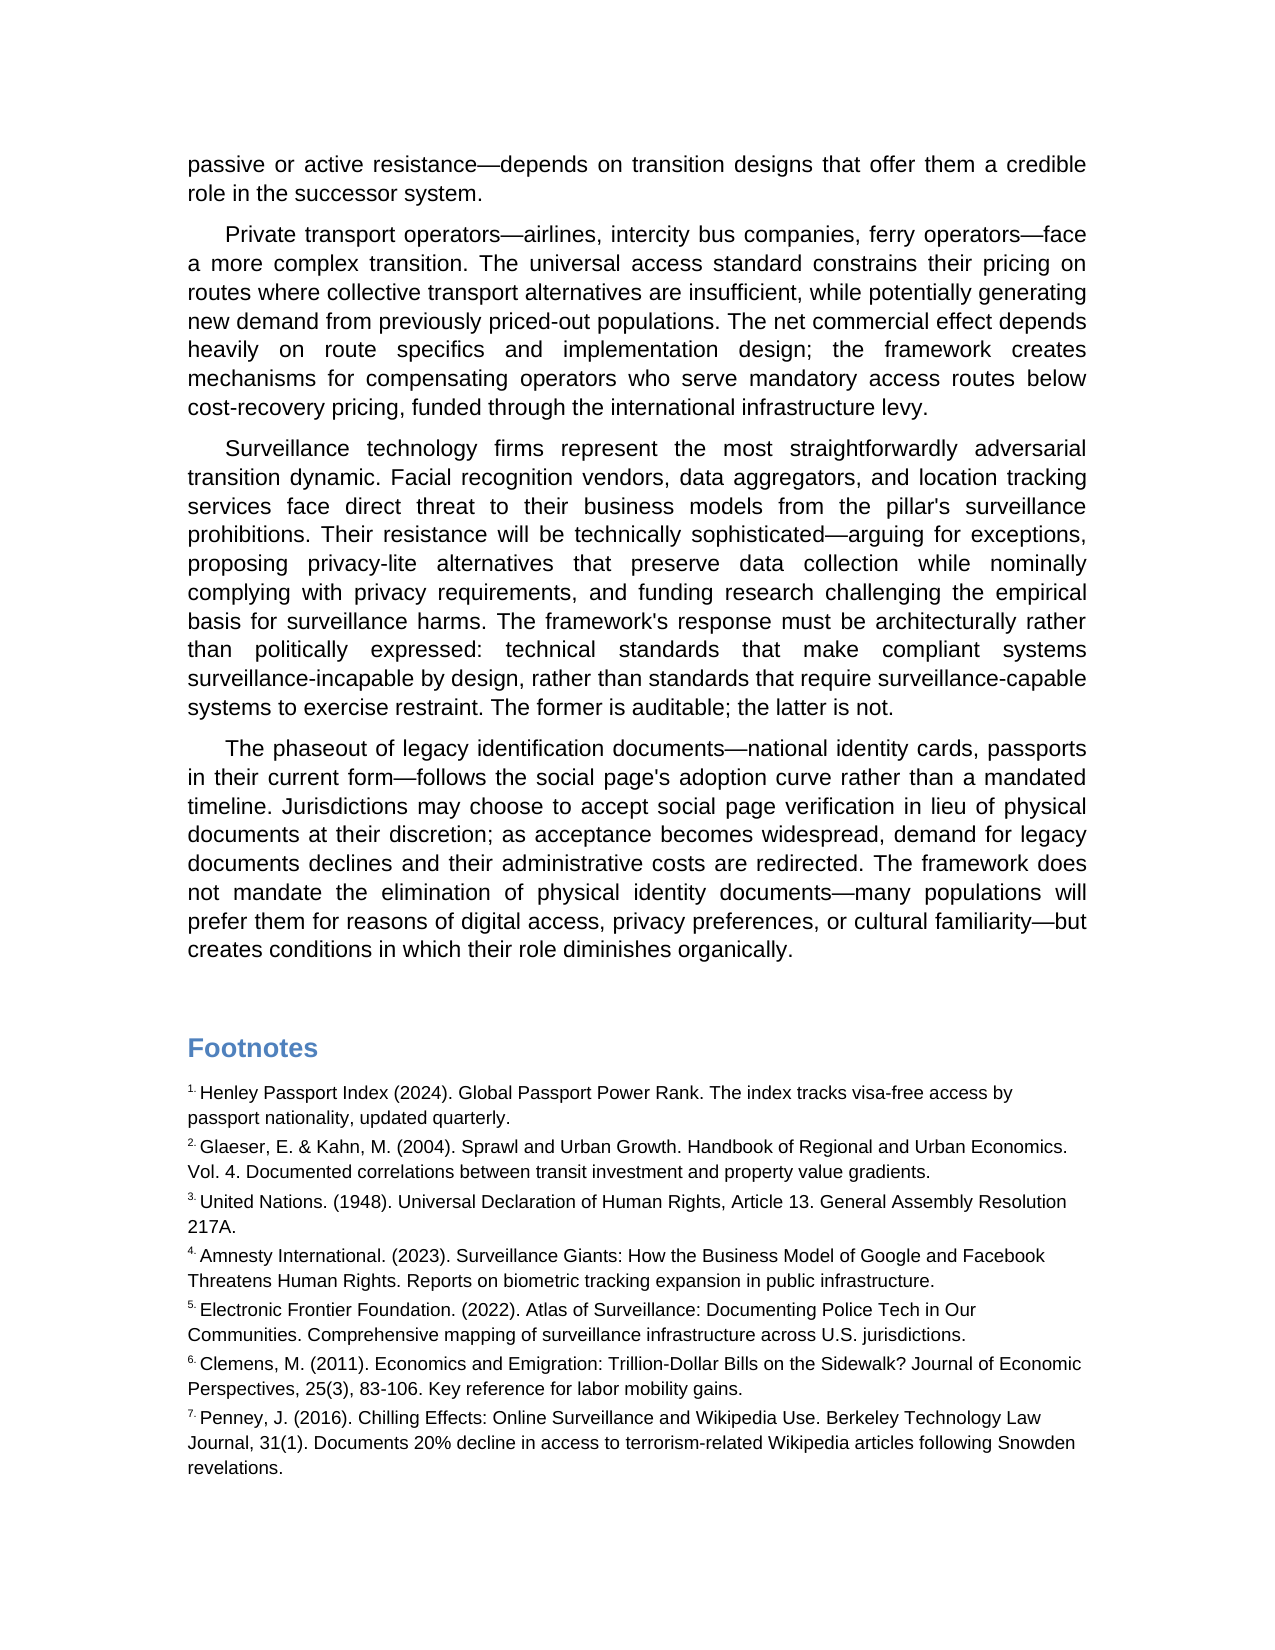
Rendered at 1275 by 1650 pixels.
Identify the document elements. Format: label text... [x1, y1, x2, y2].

text 2. Glaeser, E. & Kahn, M. (2004). Sprawl and Urban Growth. Handbook of Regional and Urban Economics. Vol. 4. Documented correlations between transit investment and property value gradients. [187, 1134, 1087, 1184]
text passive or active resistance—depends on transition designs that offer them a credible role in the successor system. [187, 150, 1087, 207]
text 4. Amnesty International. (2023). Surveillance Giants: How the Business Model of Google and Facebook Threatens Human Rights. Reports on biometric tracking expansion in public infrastructure. [187, 1242, 1087, 1292]
text 5. Electronic Frontier Foundation. (2022). Atlas of Surveillance: Documenting Police Tech in Our Communities. Comprehensive mapping of surveillance infrastructure across U.S. jurisdictions. [187, 1296, 1087, 1346]
text 1. Henley Passport Index (2024). Global Passport Power Rank. The index tracks visa-free access by passport nationality, updated quarterly. [187, 1080, 1087, 1130]
text 6. Clemens, M. (2011). Economics and Emigration: Trillion-Dollar Bills on the Sidewalk? Journal of Economic Perspectives, 25(3), 83-106. Key reference for labor mobility gains. [187, 1351, 1087, 1401]
subtitle Footnotes [187, 1032, 1087, 1063]
text Private transport operators—airlines, intercity bus companies, ferry operators—face a more complex transition. The universal access standard constrains their pricing on routes where collective transport alternatives are insufficient, while potentially generating new demand from previously priced-out populations. The net commercial effect depends heavily on route specifics and implementation design; the framework creates mechanisms for compensating operators who serve mandatory access routes below cost-recovery pricing, funded through the international infrastructure levy. [187, 220, 1087, 421]
text 3. United Nations. (1948). Universal Declaration of Human Rights, Article 13. General Assembly Resolution 217A. [187, 1188, 1087, 1238]
text 7. Penney, J. (2016). Chilling Effects: Online Surveillance and Wikipedia Use. Berkeley Technology Law Journal, 31(1). Documents 20% decline in access to terrorism-related Wikipedia articles following Snowden revelations. [187, 1405, 1087, 1480]
text The phaseout of legacy identification documents—national identity cards, passports in their current form—follows the social page's adoption curve rather than a mandated timeline. Jurisdictions may choose to accept social page verification in lieu of physical documents at their discretion; as acceptance becomes widespread, demand for legacy documents declines and their administrative costs are redirected. The framework does not mandate the elimination of physical identity documents—many populations will prefer them for reasons of digital access, privacy preferences, or cultural familiarity—but creates conditions in which their role diminishes organically. [187, 734, 1087, 964]
text Surveillance technology firms represent the most straightforwardly adversarial transition dynamic. Facial recognition vendors, data aggregators, and location tracking services face direct threat to their business models from the pillar's surveillance prohibitions. Their resistance will be technically sophisticated—arguing for exceptions, proposing privacy-lite alternatives that preserve data collection while nominally complying with privacy requirements, and funding research challenging the empirical basis for surveillance harms. The framework's response must be architecturally rather than politically expressed: technical standards that make compliant systems surveillance-incapable by design, rather than standards that require surveillance-capable systems to exercise restraint. The former is auditable; the latter is not. [187, 434, 1087, 721]
